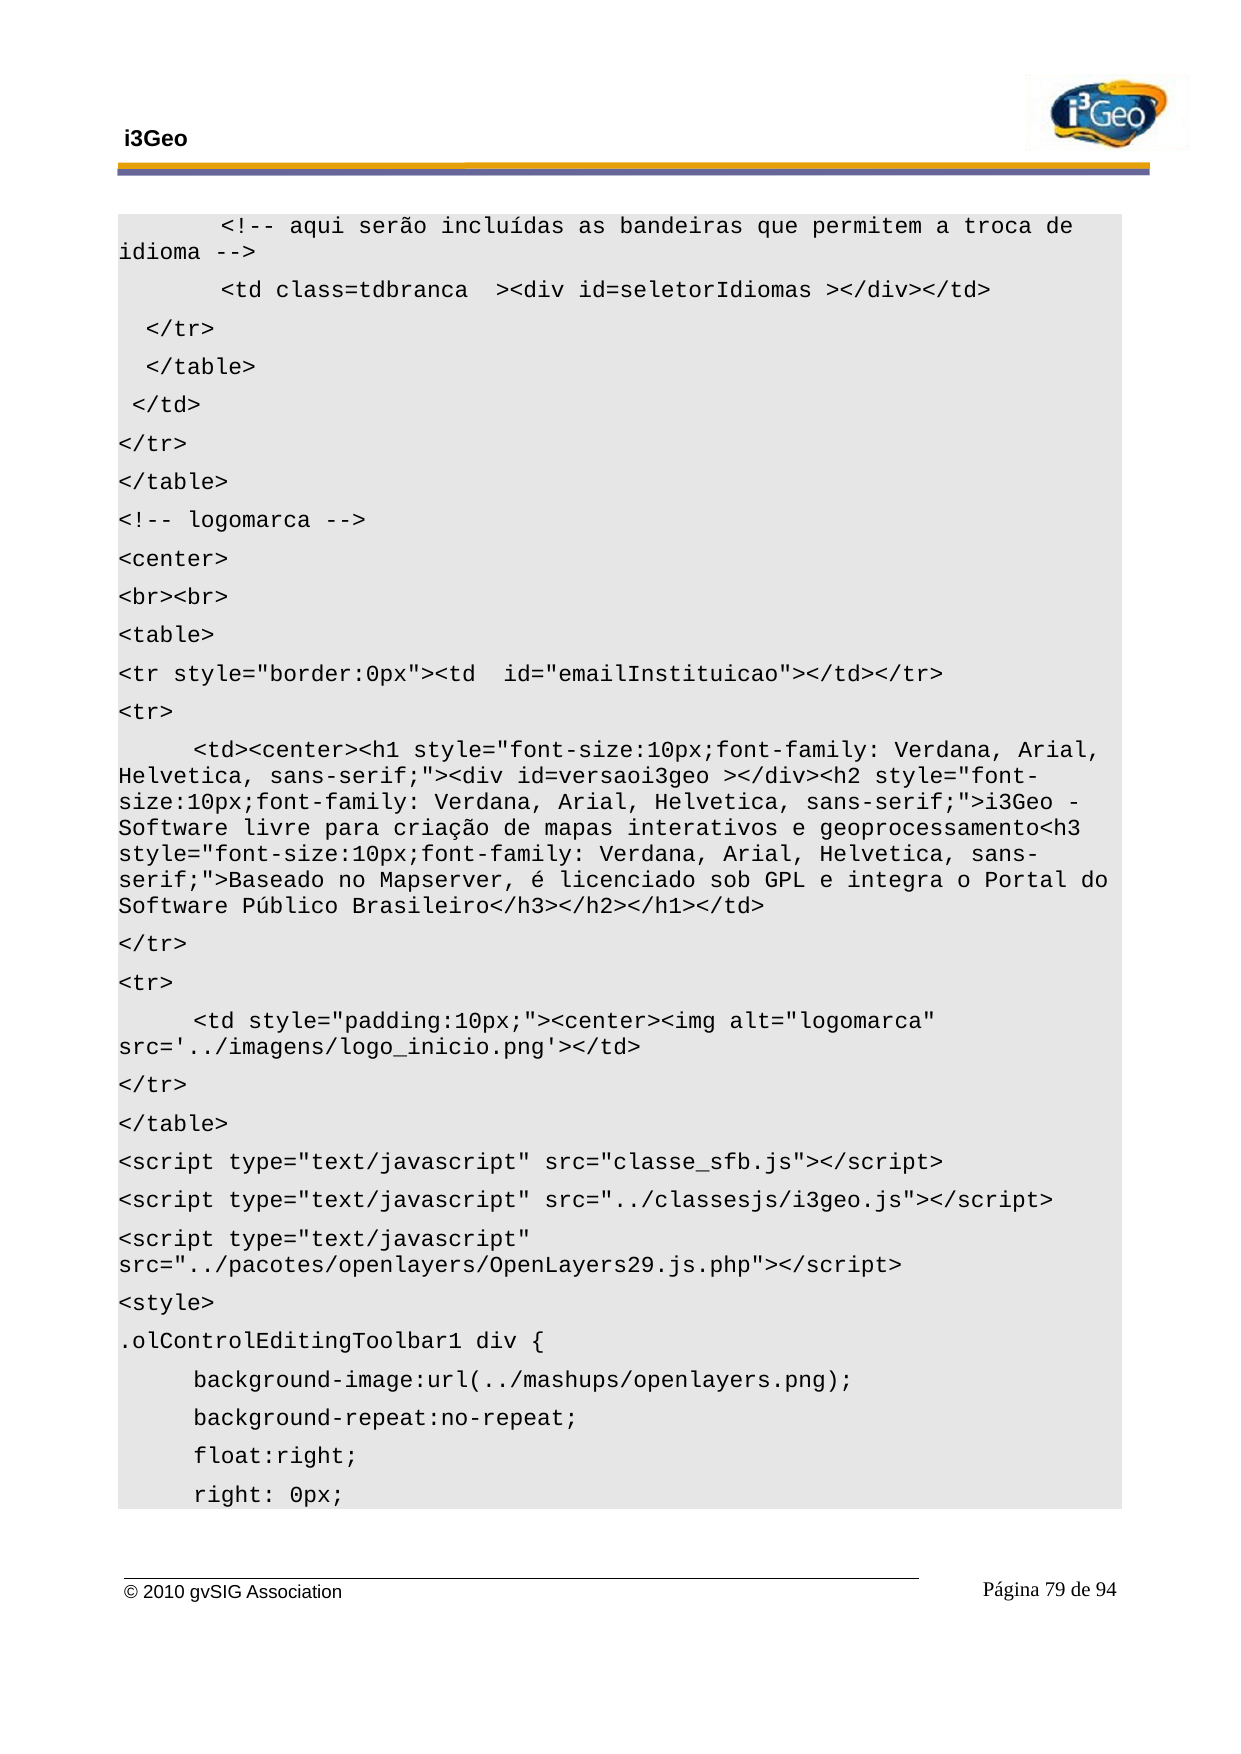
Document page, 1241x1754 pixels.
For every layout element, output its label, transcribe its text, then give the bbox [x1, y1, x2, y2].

text </table> [118, 1112, 1122, 1138]
text </table> [118, 355, 1122, 381]
text <tr> [118, 971, 1122, 997]
text <tr style="border:0px"><td id="emailInstituicao"></td></tr> [118, 662, 1122, 688]
text <!-- logomarca --> [118, 509, 1122, 535]
text </tr> [118, 432, 1122, 458]
text <center> [118, 547, 1122, 573]
text </tr> [118, 317, 1122, 343]
text .olControlEditingToolbar1 div { [118, 1329, 1122, 1356]
picture [1025, 74, 1191, 151]
text <td><center><h1 style="font-size:10px;font-family: Verdana, Arial, Helvetica, sans-serif;"><div id=versaoi3geo ></div><h2 style="font-size:10px;font-family: Verdana, Arial, Helvetica, sans-serif;">i3Geo - Software livre para criação de mapas interativos e geoprocessamento<h3 style="font-size:10px;font-family: Verdana, Arial, Helvetica, sans-serif;">Baseado no Mapserver, é licenciado sob GPL e integra o Portal do Software Público Brasileiro</h3></h2></h1></td> [118, 739, 1122, 920]
text </tr> [118, 933, 1122, 959]
text <script type="text/javascript" src="../classesjs/i3geo.js"></script> [118, 1189, 1122, 1214]
text background-image:url(../mashups/openlayers.png); [118, 1368, 1122, 1394]
text <td style="padding:10px;"><center><img alt="logomarca" src='../imagens/logo_inicio.png'></td> [118, 1009, 1122, 1061]
text </tr> [118, 1074, 1122, 1099]
text <style> [118, 1291, 1122, 1317]
text right: 0px; [118, 1483, 1122, 1509]
text background-repeat:no-repeat; [118, 1406, 1122, 1432]
text <br><br> [118, 585, 1122, 611]
text <script type="text/javascript" src="../pacotes/openlayers/OpenLayers29.js.php"></script> [118, 1227, 1122, 1279]
text <table> [118, 624, 1122, 650]
text </table> [118, 470, 1122, 496]
text <tr> [118, 700, 1122, 726]
text </td> [118, 394, 1122, 420]
text <td class=tdbranca ><div id=seletorIdiomas ></div></td> [118, 279, 1122, 305]
text float:right; [118, 1444, 1122, 1471]
text <script type="text/javascript" src="classe_sfb.js"></script> [118, 1150, 1122, 1176]
text <!-- aqui serão incluídas as bandeiras que permitem a troca de idioma --> [118, 214, 1122, 266]
